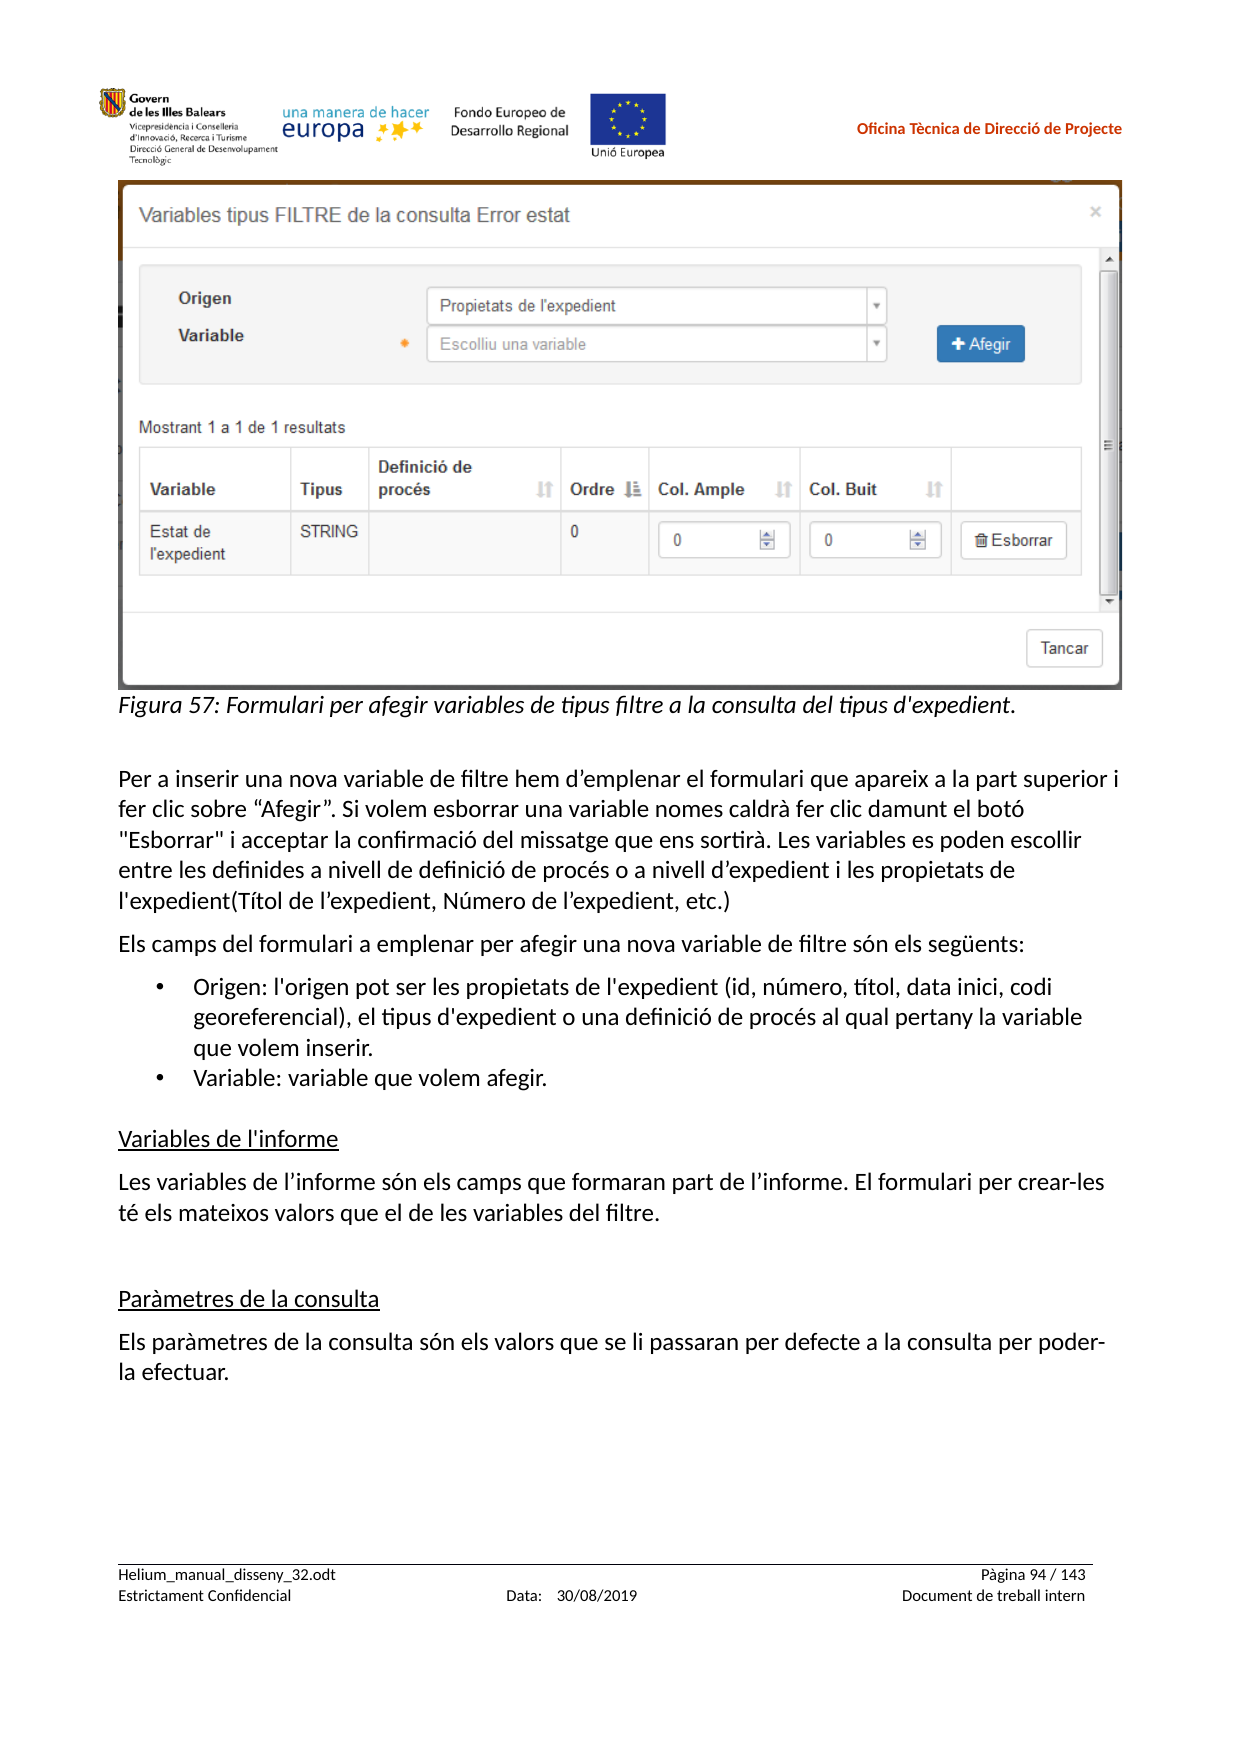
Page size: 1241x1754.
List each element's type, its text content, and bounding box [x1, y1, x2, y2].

list Variable: variable que volem afegir. [156, 1062, 1122, 1093]
text Paràmetres de la consulta [118, 1283, 1122, 1313]
text Variables de l'informe [118, 1123, 1122, 1154]
text Els paràmetres de la consulta són els valors que se li passaran per defecte a la consulta per poder-la efectuar. [118, 1326, 1122, 1387]
picture [118, 180, 1123, 690]
text Figura 57: Formulari per afegir variables de tipus filtre a la consulta del tipus d'expedient. [118, 690, 1122, 720]
text Els camps del formulari a emplenar per afegir una nova variable de filtre són els següents: [118, 928, 1122, 958]
text Les variables de l’informe són els camps que formaran part de l’informe. El formulari per crear-les té els mateixos valors que el de les variables del filtre. [118, 1166, 1122, 1227]
picture [99, 87, 668, 166]
list Origen: l'origen pot ser les propietats de l'expedient (id, número, títol, data inici, codi georeferencial), el tipus d'expedient o una definició de procés al qual pertany la variable que volem inserir. [156, 971, 1122, 1062]
text Per a inserir una nova variable de filtre hem d’emplenar el formulari que apareix a la part superior i fer clic sobre “Afegir”. Si volem esborrar una variable nomes caldrà fer clic damunt el botó "Esborrar" i acceptar la confirmació del missatge que ens sortirà. Les variables es poden escollir entre les definides a nivell de definició de procés o a nivell d’expedient i les propietats de l'expedient(Títol de l’expedient, Número de l’expedient, etc.) [118, 763, 1122, 915]
